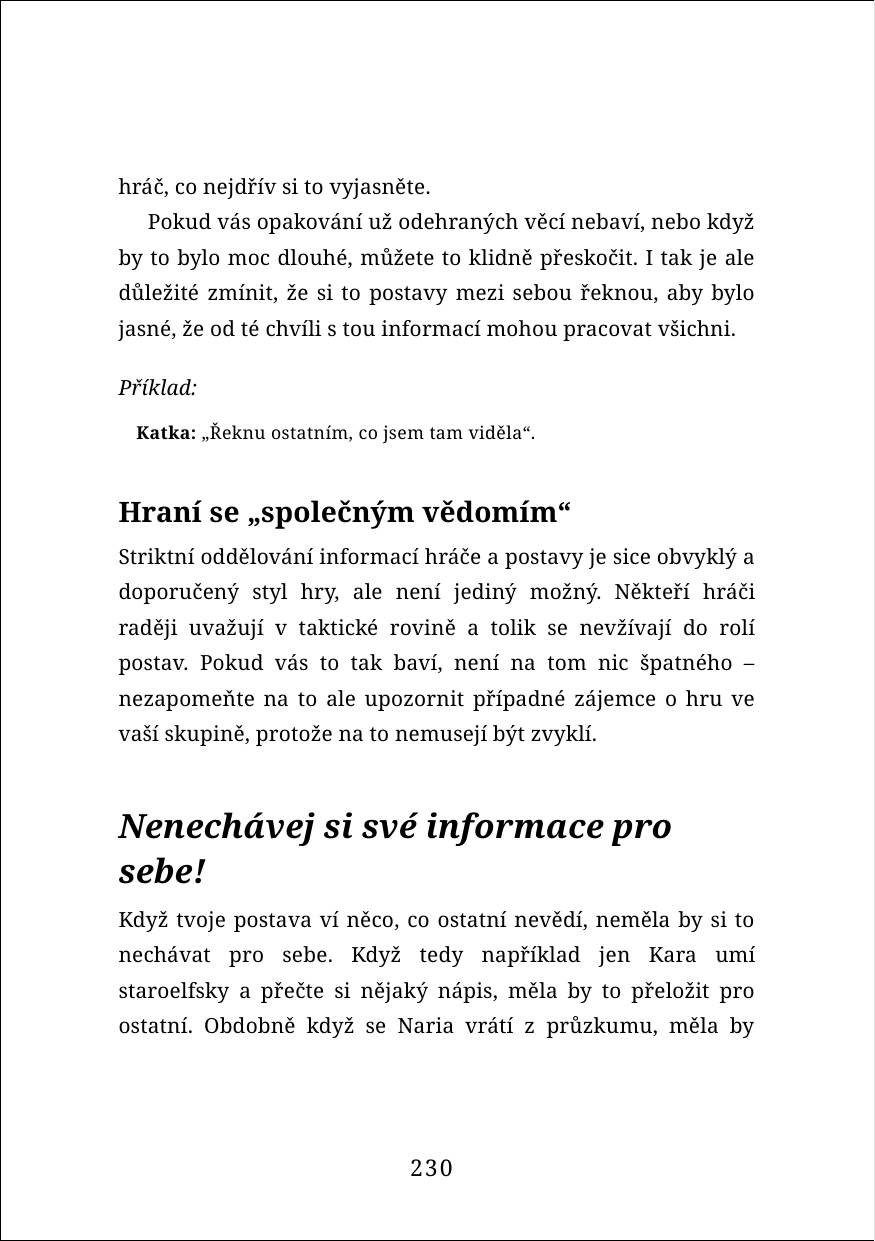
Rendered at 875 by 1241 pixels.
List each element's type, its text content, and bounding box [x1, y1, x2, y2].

text Striktní oddělování informací hráče a postavy je sice obvyklý a doporučený styl hry, ale není jediný možný. Někteří hráči raději uvažují v taktické rovině a tolik se nevžívají do rolí postav. Pokud vás to tak baví, není na tom nic špatného – nezapomeňte na to ale upozornit případné zájemce o hru ve vaší skupině, protože na to nemusejí být zvyklí. [118, 542, 756, 748]
text hráč, co nejdřív si to vyjasněte. Pokud vás opakování už odehraných věcí nebaví, nebo když by to bylo moc dlouhé, můžete to klidně přeskočit. I tak je ale důležité zmínit, že si to postavy mezi sebou řeknou, aby bylo jasné, že od té chvíli s tou informací mohou pracovat všichni. [118, 172, 756, 342]
subtitle Nenechávej si své informace pro sebe! [118, 802, 756, 893]
text Příklad: [118, 373, 756, 401]
text Když tvoje postava ví něco, co ostatní nevědí, neměla by si to nechávat pro sebe. Když tedy například jen Kara umí staroelfsky a přečte si nějaký nápis, měla by to přeložit pro ostatní. Obdobně když se Naria vrátí z průzkumu, měla by [118, 905, 756, 1040]
text Katka: „Řeknu ostatním, co jsem tam viděla“. [136, 420, 756, 444]
subtitle Hraní se „společným vědomím“ [118, 492, 756, 530]
